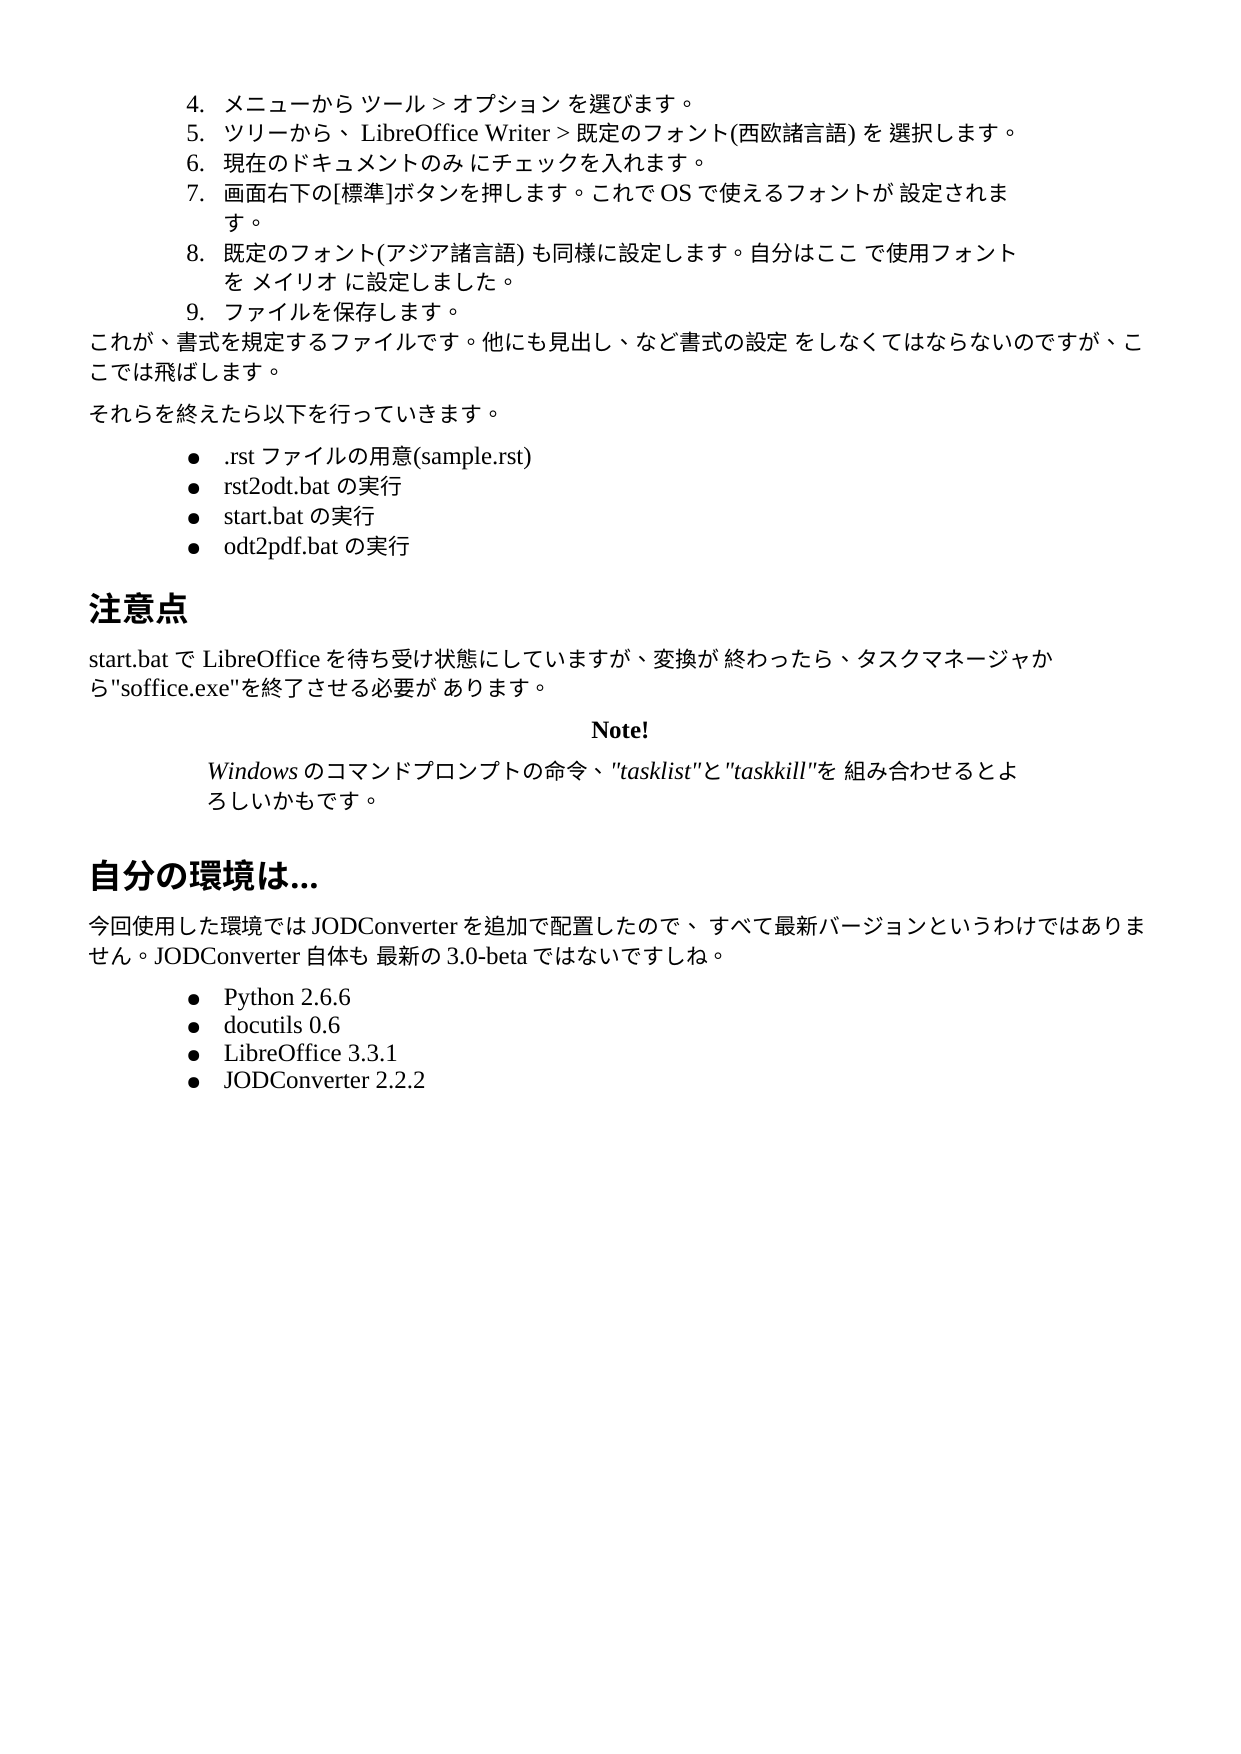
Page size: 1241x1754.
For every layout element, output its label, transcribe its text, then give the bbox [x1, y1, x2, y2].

list メニューから ツール > オプション を選びます。 [186, 88, 1032, 118]
list JODConverter 2.2.2 [186, 1066, 1032, 1094]
list rst2odt.bat の実行 [186, 471, 1032, 501]
list ツリーから、 LibreOffice Writer > 既定のフォント(西欧諸言語) を 選択します。 [186, 118, 1032, 148]
text Windowsのコマンドプロンプトの命令、"tasklist"と"taskkill"を 組み合わせるとよろしいかもです。 [207, 756, 1033, 816]
list 現在のドキュメントのみ にチェックを入れます。 [186, 148, 1032, 178]
list 画面右下の[標準]ボタンを押します。これでOSで使えるフォントが 設定されます。 [186, 178, 1032, 237]
text これが、書式を規定するファイルです。他にも見出し、など書式の設定 をしなくてはならないのですが、ここでは飛ばします。 [88, 327, 1152, 386]
list ファイルを保存します。 [186, 297, 1032, 327]
list odt2pdf.bat の実行 [186, 531, 1032, 560]
subtitle 自分の環境は… [88, 853, 1152, 899]
text 今回使用した環境ではJODConverterを追加で配置したので、 すべて最新バージョンというわけではありません。JODConverter自体も 最新の3.0-betaではないですしね。 [88, 911, 1152, 971]
list LibreOffice 3.3.1 [186, 1039, 1032, 1066]
subtitle 注意点 [88, 585, 1152, 631]
list Python 2.6.6 [186, 983, 1032, 1011]
text start.bat で LibreOfficeを待ち受け状態にしていますが、変換が 終わったら、タスクマネージャから"soffice.exe"を終了させる必要が あります。 [88, 644, 1152, 703]
list docutils 0.6 [186, 1011, 1032, 1039]
text Note! [88, 716, 1152, 743]
text それらを終えたら以下を行っていきます。 [88, 399, 1152, 429]
list .rstファイルの用意(sample.rst) [186, 441, 1032, 471]
list 既定のフォント(アジア諸言語) も同様に設定します。自分はここ で使用フォントを メイリオ に設定しました。 [186, 237, 1032, 297]
list start.bat の実行 [186, 501, 1032, 531]
